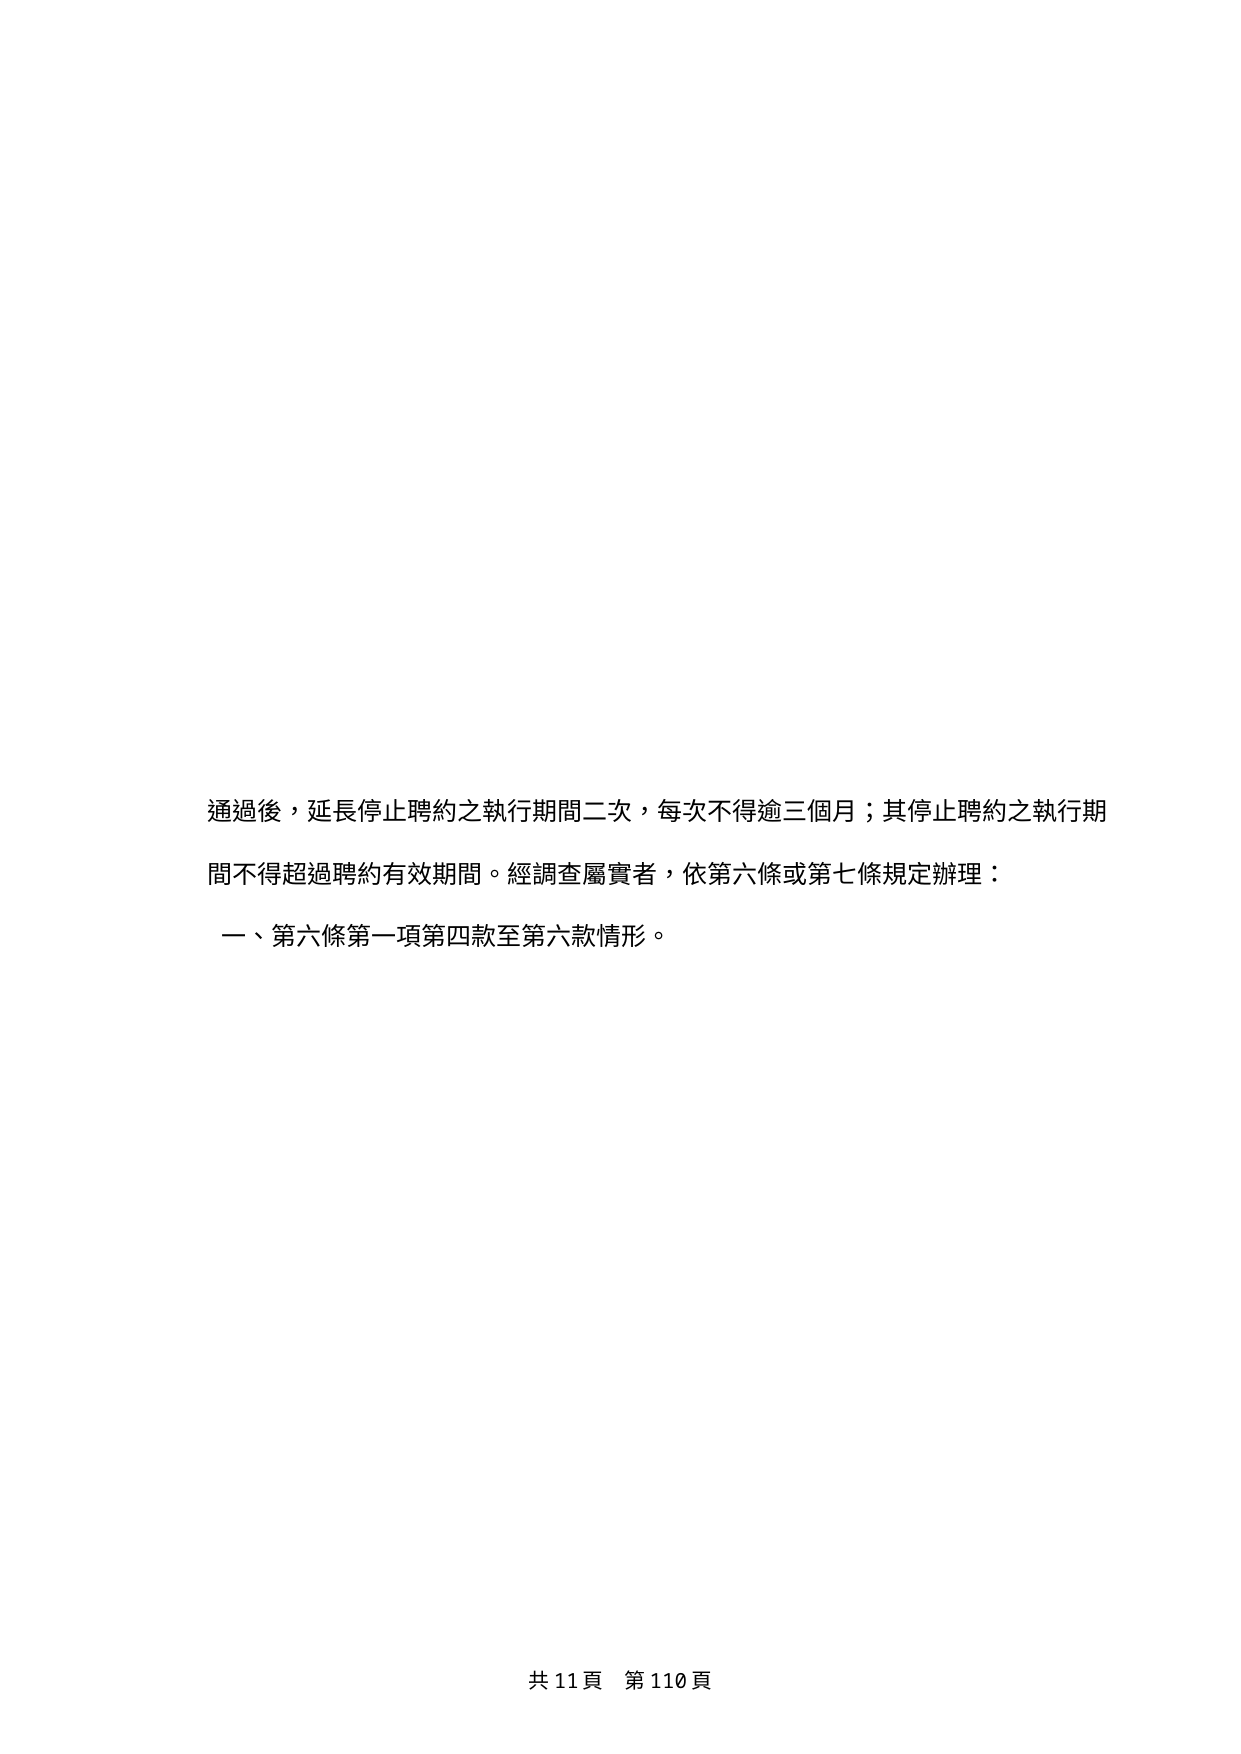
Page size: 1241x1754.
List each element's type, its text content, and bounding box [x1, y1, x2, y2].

text 一、第六條第一項第四款至第六款情形。 [207, 893, 1122, 956]
text 通過後，延長停止聘約之執行期間二次，每次不得逾三個月；其停止聘約之執行期間不得超過聘約有效期間。經調查屬實者，依第六條或第七條規定辦理： [118, 768, 1122, 893]
